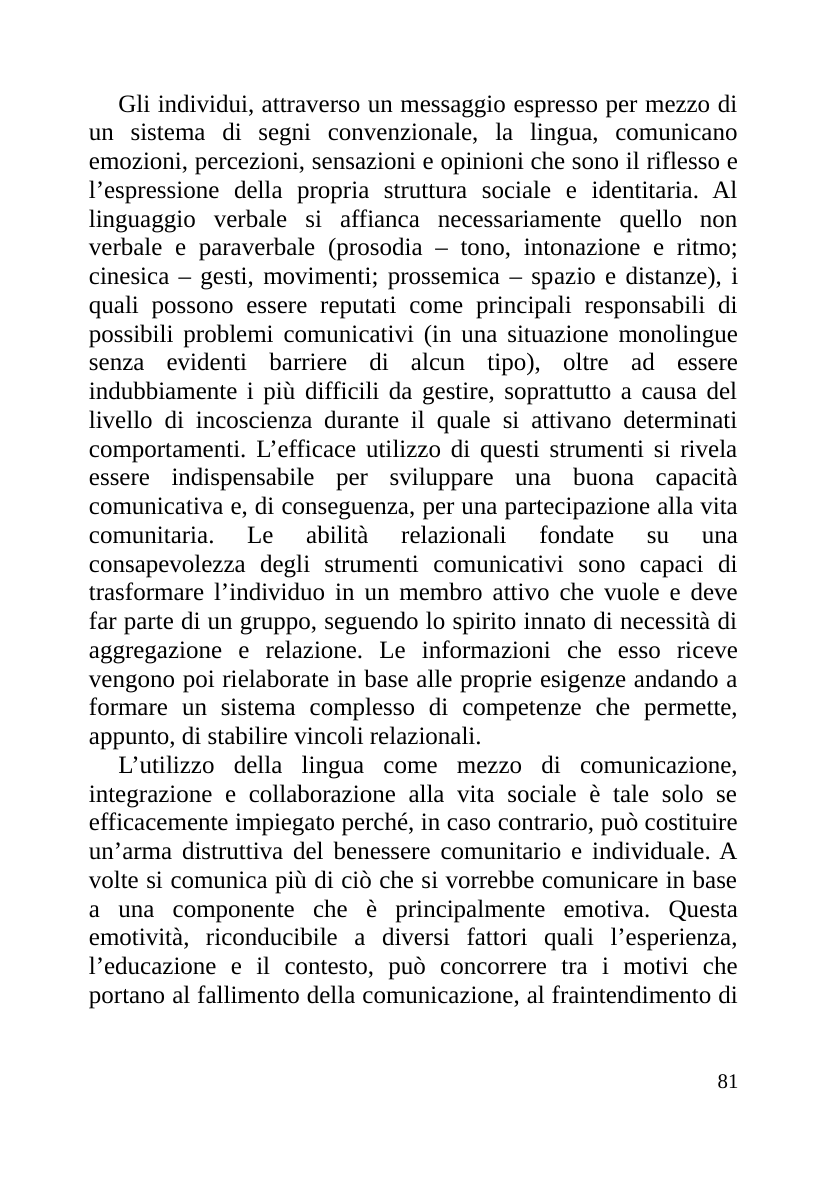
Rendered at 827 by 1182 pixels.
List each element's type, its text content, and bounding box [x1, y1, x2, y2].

text L’utilizzo della lingua come mezzo di comunicazione, integrazione e collaborazione alla vita sociale è tale solo se efficacemente impiegato perché, in caso contrario, può costituire un’arma distruttiva del benessere comunitario e individuale. A volte si comunica più di ciò che si vorrebbe comunicare in base a una componente che è principalmente emotiva. Questa emotività, riconducibile a diversi fattori quali l’esperienza, l’educazione e il contesto, può concorrere tra i motivi che portano al fallimento della comunicazione, al fraintendimento di [89, 750, 738, 1009]
text Gli individui, attraverso un messaggio espresso per mezzo di un sistema di segni convenzionale, la lingua, comunicano emozioni, percezioni, sensazioni e opinioni che sono il riflesso e l’espressione della propria struttura sociale e identitaria. Al linguaggio verbale si affianca necessariamente quello non verbale e paraverbale (prosodia – tono, intonazione e ritmo; cinesica – gesti, movimenti; prossemica – spazio e distanze), i quali possono essere reputati come principali responsabili di possibili problemi comunicativi (in una situazione monolingue senza evidenti barriere di alcun tipo), oltre ad essere indubbiamente i più difficili da gestire, soprattutto a causa del livello di incoscienza durante il quale si attivano determinati comportamenti. L’efficace utilizzo di questi strumenti si rivela essere indispensabile per sviluppare una buona capacità comunicativa e, di conseguenza, per una partecipazione alla vita comunitaria. Le abilità relazionali fondate su una consapevolezza degli strumenti comunicativi sono capaci di trasformare l’individuo in un membro attivo che vuole e deve far parte di un gruppo, seguendo lo spirito innato di necessità di aggregazione e relazione. Le informazioni che esso riceve vengono poi rielaborate in base alle proprie esigenze andando a formare un sistema complesso di competenze che permette, appunto, di stabilire vincoli relazionali. [89, 89, 738, 750]
